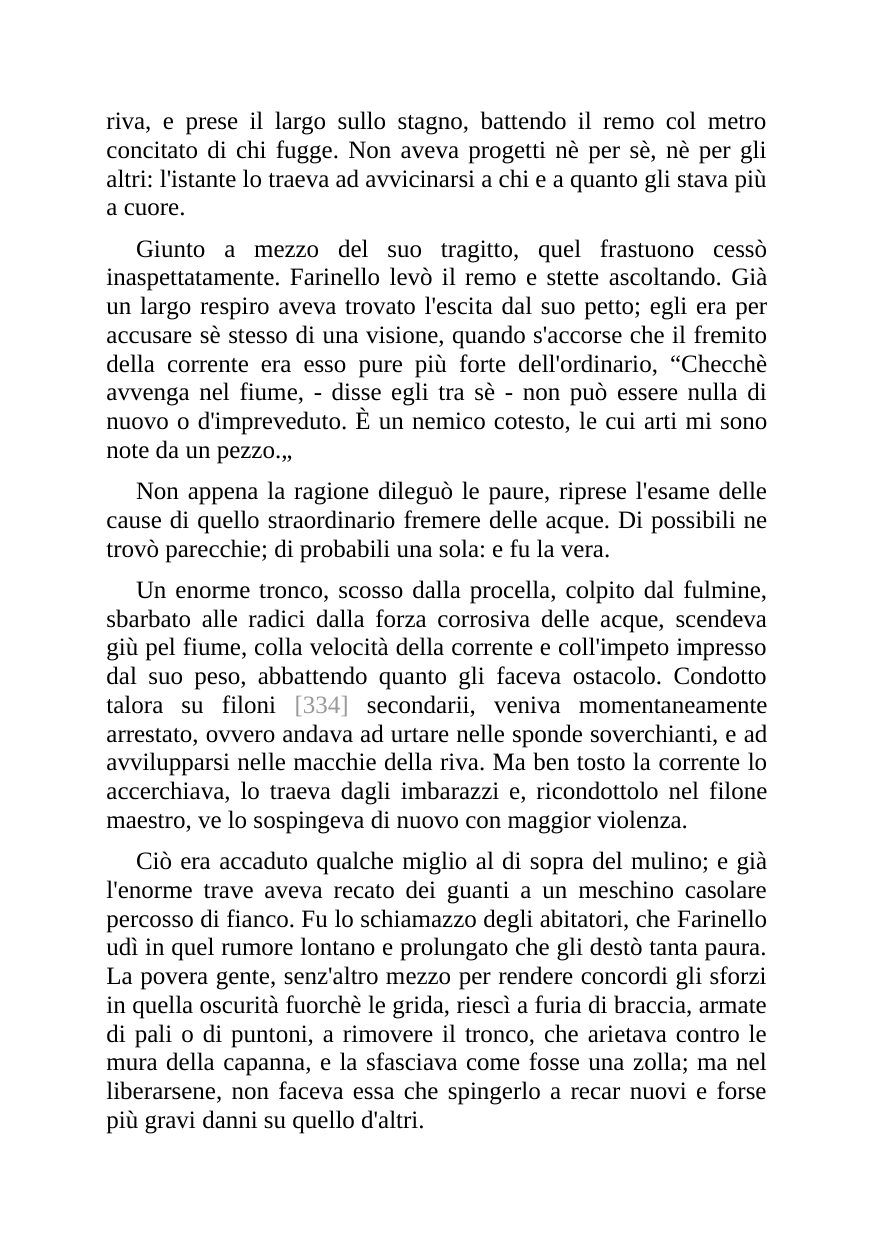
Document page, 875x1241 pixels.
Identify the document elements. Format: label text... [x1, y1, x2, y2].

text Non appena la ragione dileguò le paure, riprese l'esame delle cause di quello straordinario fremere delle acque. Di possibili ne trovò parecchie; di probabili una sola: e fu la vera. [106, 476, 768, 562]
text Ciò era accaduto qualche miglio al di sopra del mulino; e già l'enorme trave aveva recato dei guanti a un meschino casolare percosso di fianco. Fu lo schiamazzo degli abitatori, che Farinello udì in quel rumore lontano e prolungato che gli destò tanta paura. La povera gente, senz'altro mezzo per rendere concordi gli sforzi in quella oscurità fuorchè le grida, riescì a furia di braccia, armate di pali o di puntoni, a rimovere il tronco, che arietava contro le mura della capanna, e la sfasciava come fosse una zolla; ma nel liberarsene, non faceva essa che spingerlo a recar nuovi e forse più gravi danni su quello d'altri. [106, 846, 768, 1134]
text Giunto a mezzo del suo tragitto, quel frastuono cessò inaspettatamente. Farinello levò il remo e stette ascoltando. Già un largo respiro aveva trovato l'escita dal suo petto; egli era per accusare sè stesso di una visione, quando s'accorse che il fremito della corrente era esso pure più forte dell'ordinario, “Checchè avvenga nel fiume, - disse egli tra sè - non può essere nulla di nuovo o d'impreveduto. È un nemico cotesto, le cui arti mi sono note da un pezzo.„ [106, 234, 768, 464]
text Un enorme tronco, scosso dalla procella, colpito dal fulmine, sbarbato alle radici dalla forza corrosiva delle acque, scendeva giù pel fiume, colla velocità della corrente e coll'impeto impresso dal suo peso, abbattendo quanto gli faceva ostacolo. Condotto talora su filoni [334] secondarii, veniva momentaneamente arrestato, ovvero andava ad urtare nelle sponde soverchianti, e ad avvilupparsi nelle macchie della riva. Ma ben tosto la corrente lo accerchiava, lo traeva dagli imbarazzi e, ricondottolo nel filone maestro, ve lo sospingeva di nuovo con maggior violenza. [106, 575, 768, 834]
text riva, e prese il largo sullo stagno, battendo il remo col metro concitato di chi fugge. Non aveva progetti nè per sè, nè per gli altri: l'istante lo traeva ad avvicinarsi a chi e a quanto gli stava più a cuore. [106, 106, 768, 221]
